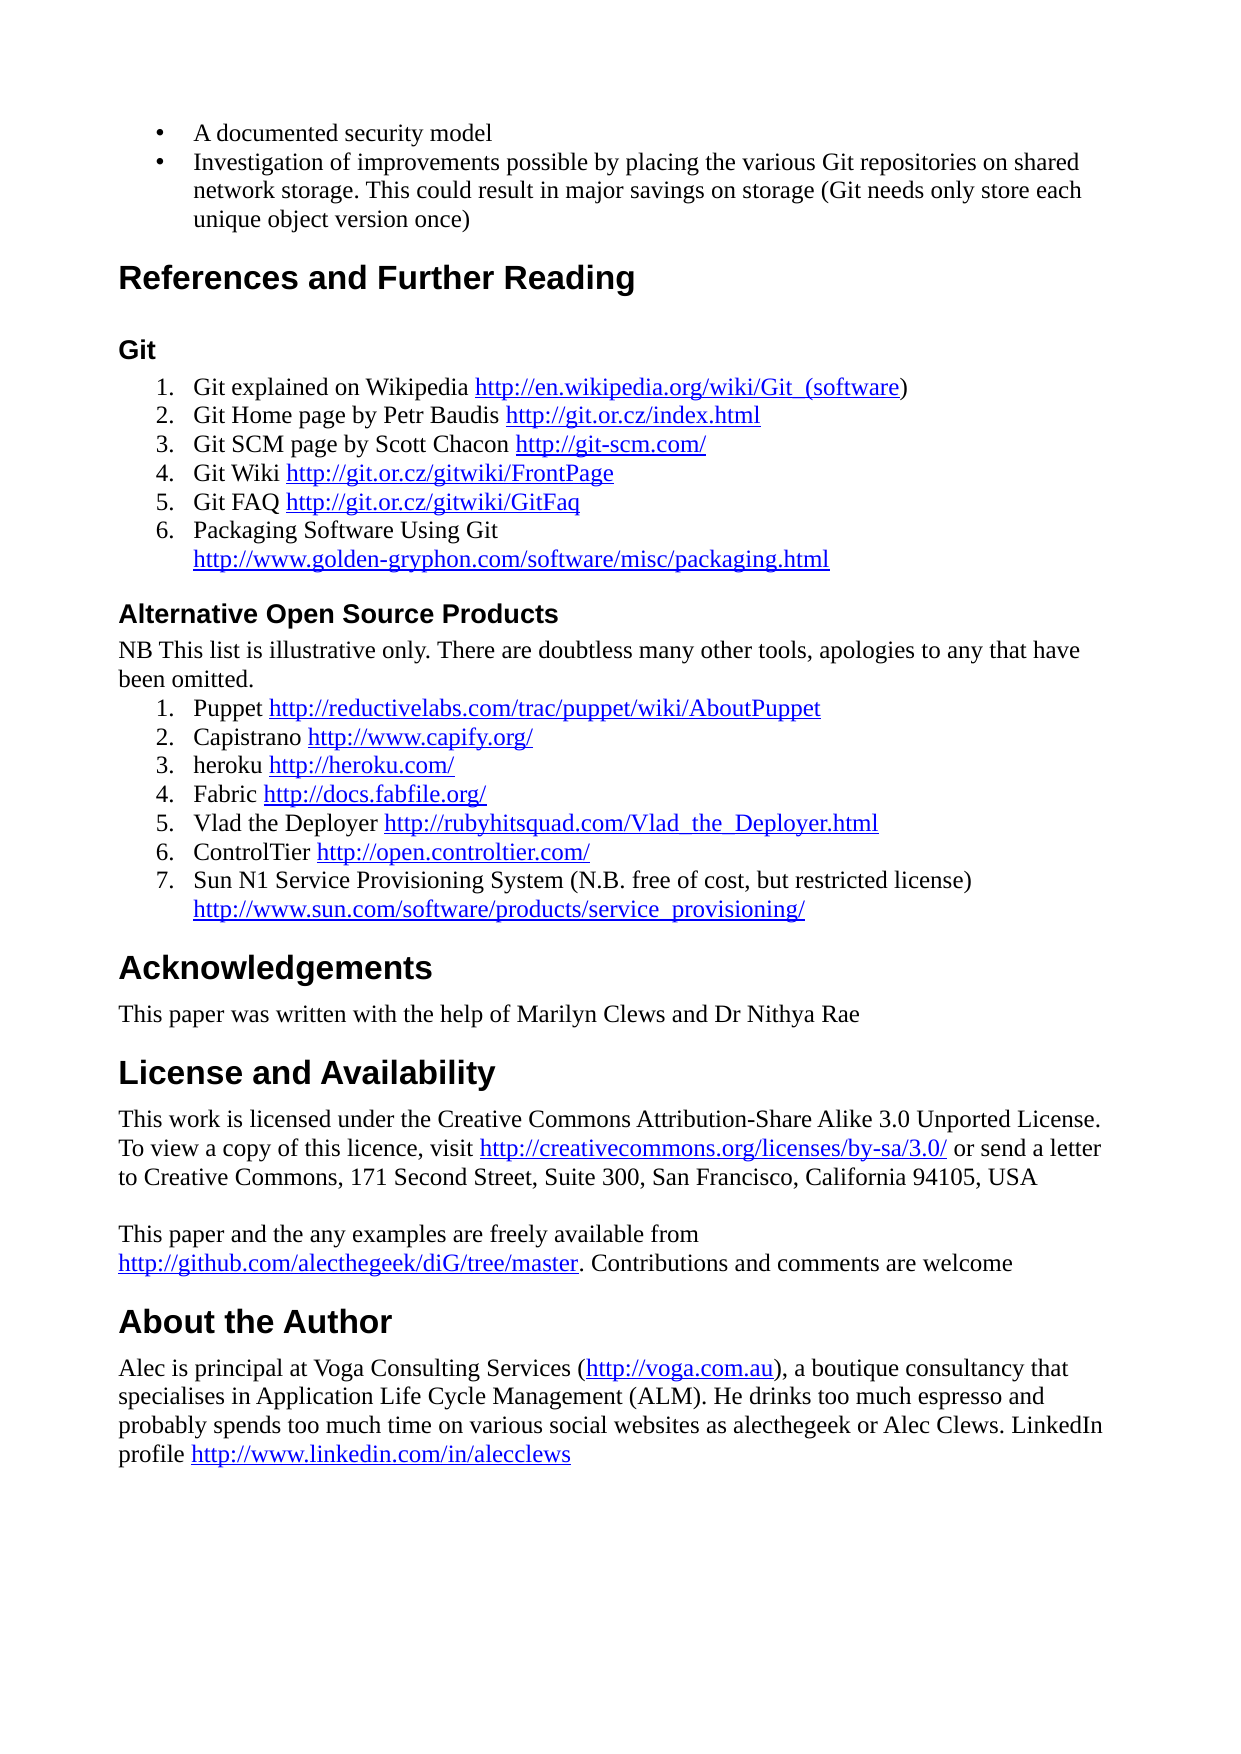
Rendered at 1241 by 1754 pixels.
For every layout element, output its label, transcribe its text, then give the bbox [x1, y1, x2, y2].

list Sun N1 Service Provisioning System (N.B. free of cost, but restricted license) http://www.sun.com/software/products/service_provisioning/ [156, 866, 1122, 923]
subtitle About the Author [118, 1302, 1122, 1340]
subtitle Acknowledgements [118, 948, 1122, 987]
list Git explained on Wikipedia http://en.wikipedia.org/wiki/Git_(software) [156, 372, 1122, 401]
text This paper was written with the help of Marilyn Clews and Dr Nithya Rae [118, 999, 1122, 1028]
list Fabric http://docs.fabfile.org/ [156, 779, 1122, 808]
subtitle Git [118, 334, 1122, 366]
subtitle References and Further Reading [118, 258, 1122, 297]
text NB This list is illustrative only. There are doubtless many other tools, apologies to any that have been omitted. [118, 636, 1122, 693]
list Git Wiki http://git.or.cz/gitwiki/FrontPage [156, 458, 1122, 487]
text This paper and the any examples are freely available from http://github.com/alecthegeek/diG/tree/master. Contributions and comments are welcome [118, 1219, 1122, 1277]
subtitle Alternative Open Source Products [118, 598, 1122, 629]
subtitle License and Availability [118, 1053, 1122, 1092]
list Git FAQ http://git.or.cz/gitwiki/GitFaq [156, 487, 1122, 516]
list Capistrano http://www.capify.org/ [156, 722, 1122, 751]
list heroku http://heroku.com/ [156, 751, 1122, 779]
list A documented security model [156, 118, 1122, 147]
text Alec is principal at Voga Consulting Services (http://voga.com.au), a boutique consultancy that specialises in Application Life Cycle Management (ALM). He drinks too much espresso and probably spends too much time on various social websites as alecthegeek or Alec Clews. LinkedIn profile http://www.linkedin.com/in/alecclews [118, 1353, 1122, 1468]
list Packaging Software Using Git http://www.golden-gryphon.com/software/misc/packaging.html [156, 516, 1122, 573]
list Puppet http://reductivelabs.com/trac/puppet/wiki/AboutPuppet [156, 693, 1122, 722]
list Git Home page by Petr Baudis http://git.or.cz/index.html [156, 401, 1122, 429]
list Vlad the Deployer http://rubyhitsquad.com/Vlad_the_Deployer.html [156, 808, 1122, 837]
list Git SCM page by Scott Chacon http://git-scm.com/ [156, 429, 1122, 458]
list ControlTier http://open.controltier.com/ [156, 837, 1122, 866]
list Investigation of improvements possible by placing the various Git repositories on shared network storage. This could result in major savings on storage (Git needs only store each unique object version once) [156, 147, 1122, 233]
text This work is licensed under the Creative Commons Attribution-Share Alike 3.0 Unported License. To view a copy of this licence, visit http://creativecommons.org/licenses/by-sa/3.0/ or send a letter to Creative Commons, 171 Second Street, Suite 300, San Francisco, California 94105, USA [118, 1104, 1122, 1190]
